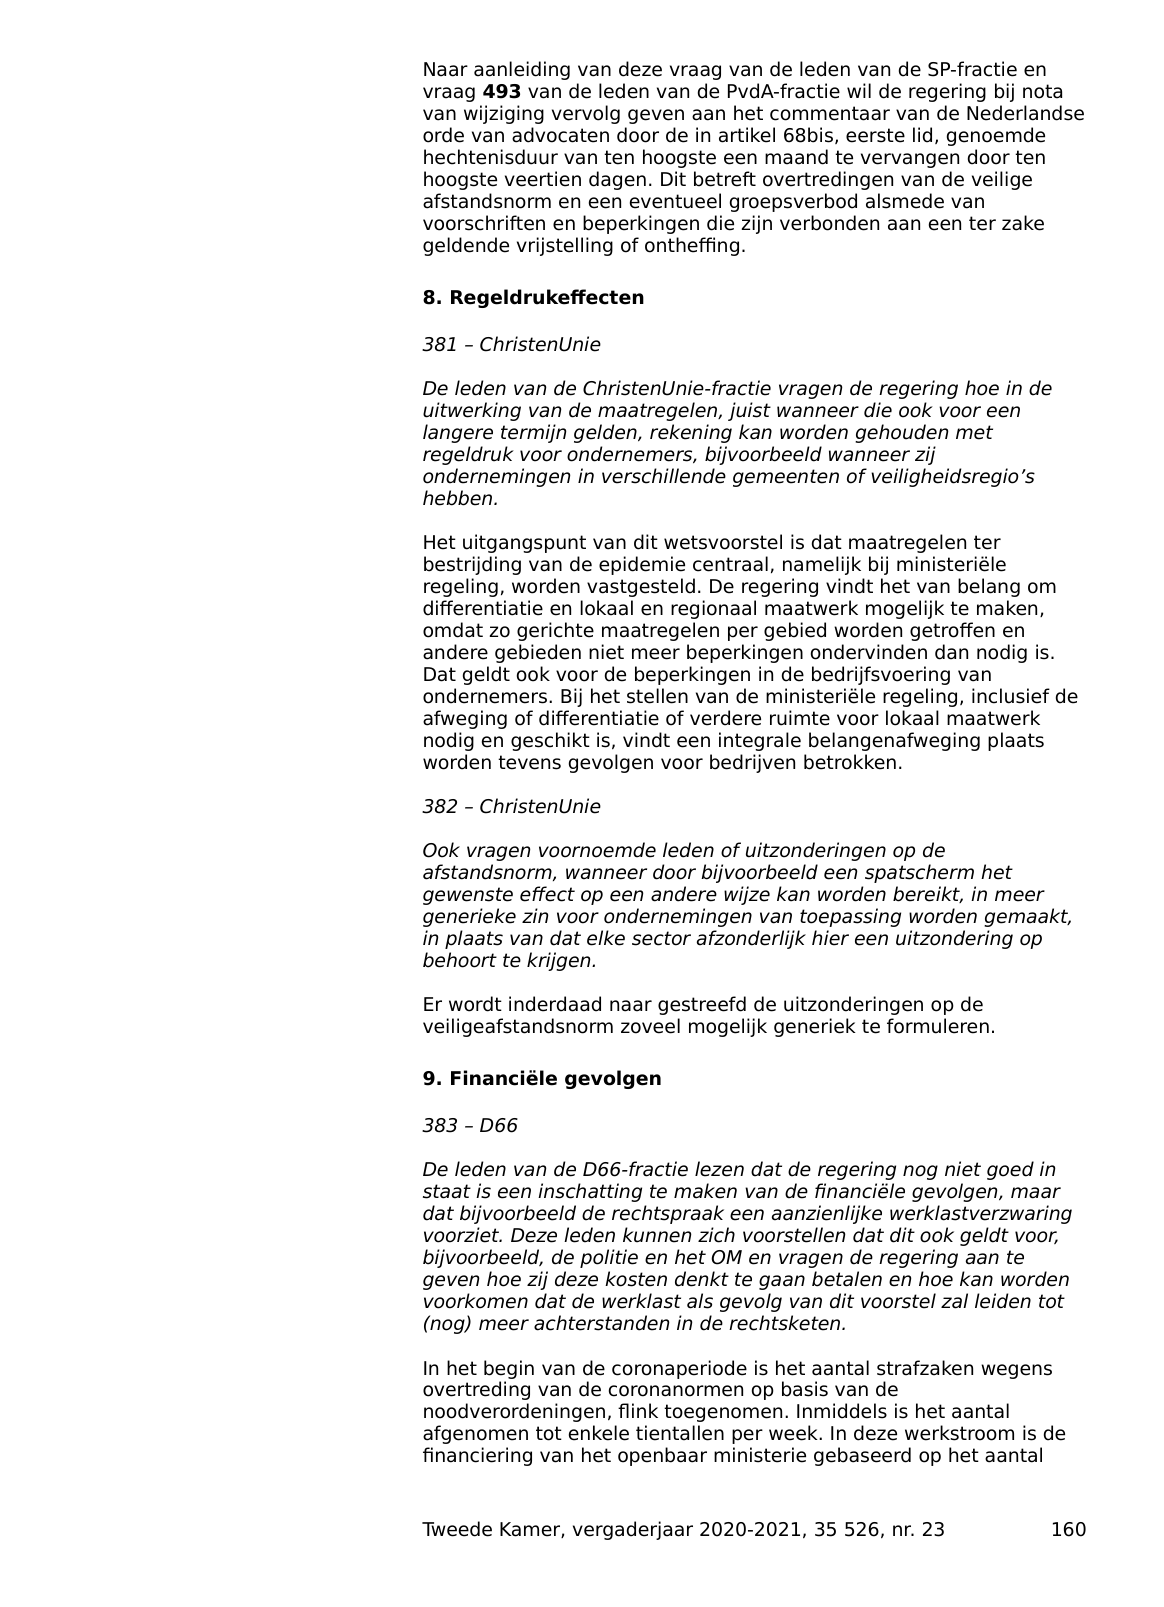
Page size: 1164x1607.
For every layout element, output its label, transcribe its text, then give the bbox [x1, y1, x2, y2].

text De leden van de ChristenUnie-fractie vragen de regering hoe in de uitwerking van de maatregelen, juist wanneer die ook voor een langere termijn gelden, rekening kan worden gehouden met regeldruk voor ondernemers, bijvoorbeeld wanneer zij ondernemingen in verschillende gemeenten of veiligheidsregio’s hebben. [422, 378, 1087, 510]
text Ook vragen voornoemde leden of uitzonderingen op de afstandsnorm, wanneer door bijvoorbeeld een spatscherm het gewenste effect op een andere wijze kan worden bereikt, in meer generieke zin voor ondernemingen van toepassing worden gemaakt, in plaats van dat elke sector afzonderlijk hier een uitzondering op behoort te krijgen. [422, 840, 1087, 972]
text De leden van de D66-fractie lezen dat de regering nog niet goed in staat is een inschatting te maken van de financiële gevolgen, maar dat bijvoorbeeld de rechtspraak een aanzienlijke werklastverzwaring voorziet. Deze leden kunnen zich voorstellen dat dit ook geldt voor, bijvoorbeeld, de politie en het OM en vragen de regering aan te geven hoe zij deze kosten denkt te gaan betalen en hoe kan worden voorkomen dat de werklast als gevolg van dit voorstel zal leiden tot (nog) meer achterstanden in de rechtsketen. [422, 1159, 1087, 1335]
subtitle 382 – ChristenUnie [422, 796, 1087, 818]
text In het begin van de coronaperiode is het aantal strafzaken wegens overtreding van de coronanormen op basis van de noodverordeningen, flink toegenomen. Inmiddels is het aantal afgenomen tot enkele tientallen per week. In deze werkstroom is de financiering van het openbaar ministerie gebaseerd op het aantal [422, 1357, 1087, 1467]
text Naar aanleiding van deze vraag van de leden van de SP-fractie en vraag 493 van de leden van de PvdA-fractie wil de regering bij nota van wijziging vervolg geven aan het commentaar van de Nederlandse orde van advocaten door de in artikel 68bis, eerste lid, genoemde hechtenisduur van ten hoogste een maand te vervangen door ten hoogste veertien dagen. Dit betreft overtredingen van de veilige afstandsnorm en een eventueel groepsverbod alsmede van voorschriften en beperkingen die zijn verbonden aan een ter zake geldende vrijstelling of ontheffing. [422, 59, 1087, 257]
subtitle 9. Financiële gevolgen [422, 1068, 1087, 1090]
text Het uitgangspunt van dit wetsvoorstel is dat maatregelen ter bestrijding van de epidemie centraal, namelijk bij ministeriële regeling, worden vastgesteld. De regering vindt het van belang om differentiatie en lokaal en regionaal maatwerk mogelijk te maken, omdat zo gerichte maatregelen per gebied worden getroffen en andere gebieden niet meer beperkingen ondervinden dan nodig is. Dat geldt ook voor de beperkingen in de bedrijfsvoering van ondernemers. Bij het stellen van de ministeriële regeling, inclusief de afweging of differentiatie of verdere ruimte voor lokaal maatwerk nodig en geschikt is, vindt een integrale belangenafweging plaats worden tevens gevolgen voor bedrijven betrokken. [422, 532, 1087, 774]
subtitle 381 – ChristenUnie [422, 334, 1087, 356]
subtitle 8. Regeldrukeffecten [422, 287, 1087, 309]
subtitle 383 – D66 [422, 1115, 1087, 1137]
text Er wordt inderdaad naar gestreefd de uitzonderingen op de veiligeafstandsnorm zoveel mogelijk generiek te formuleren. [422, 994, 1087, 1038]
